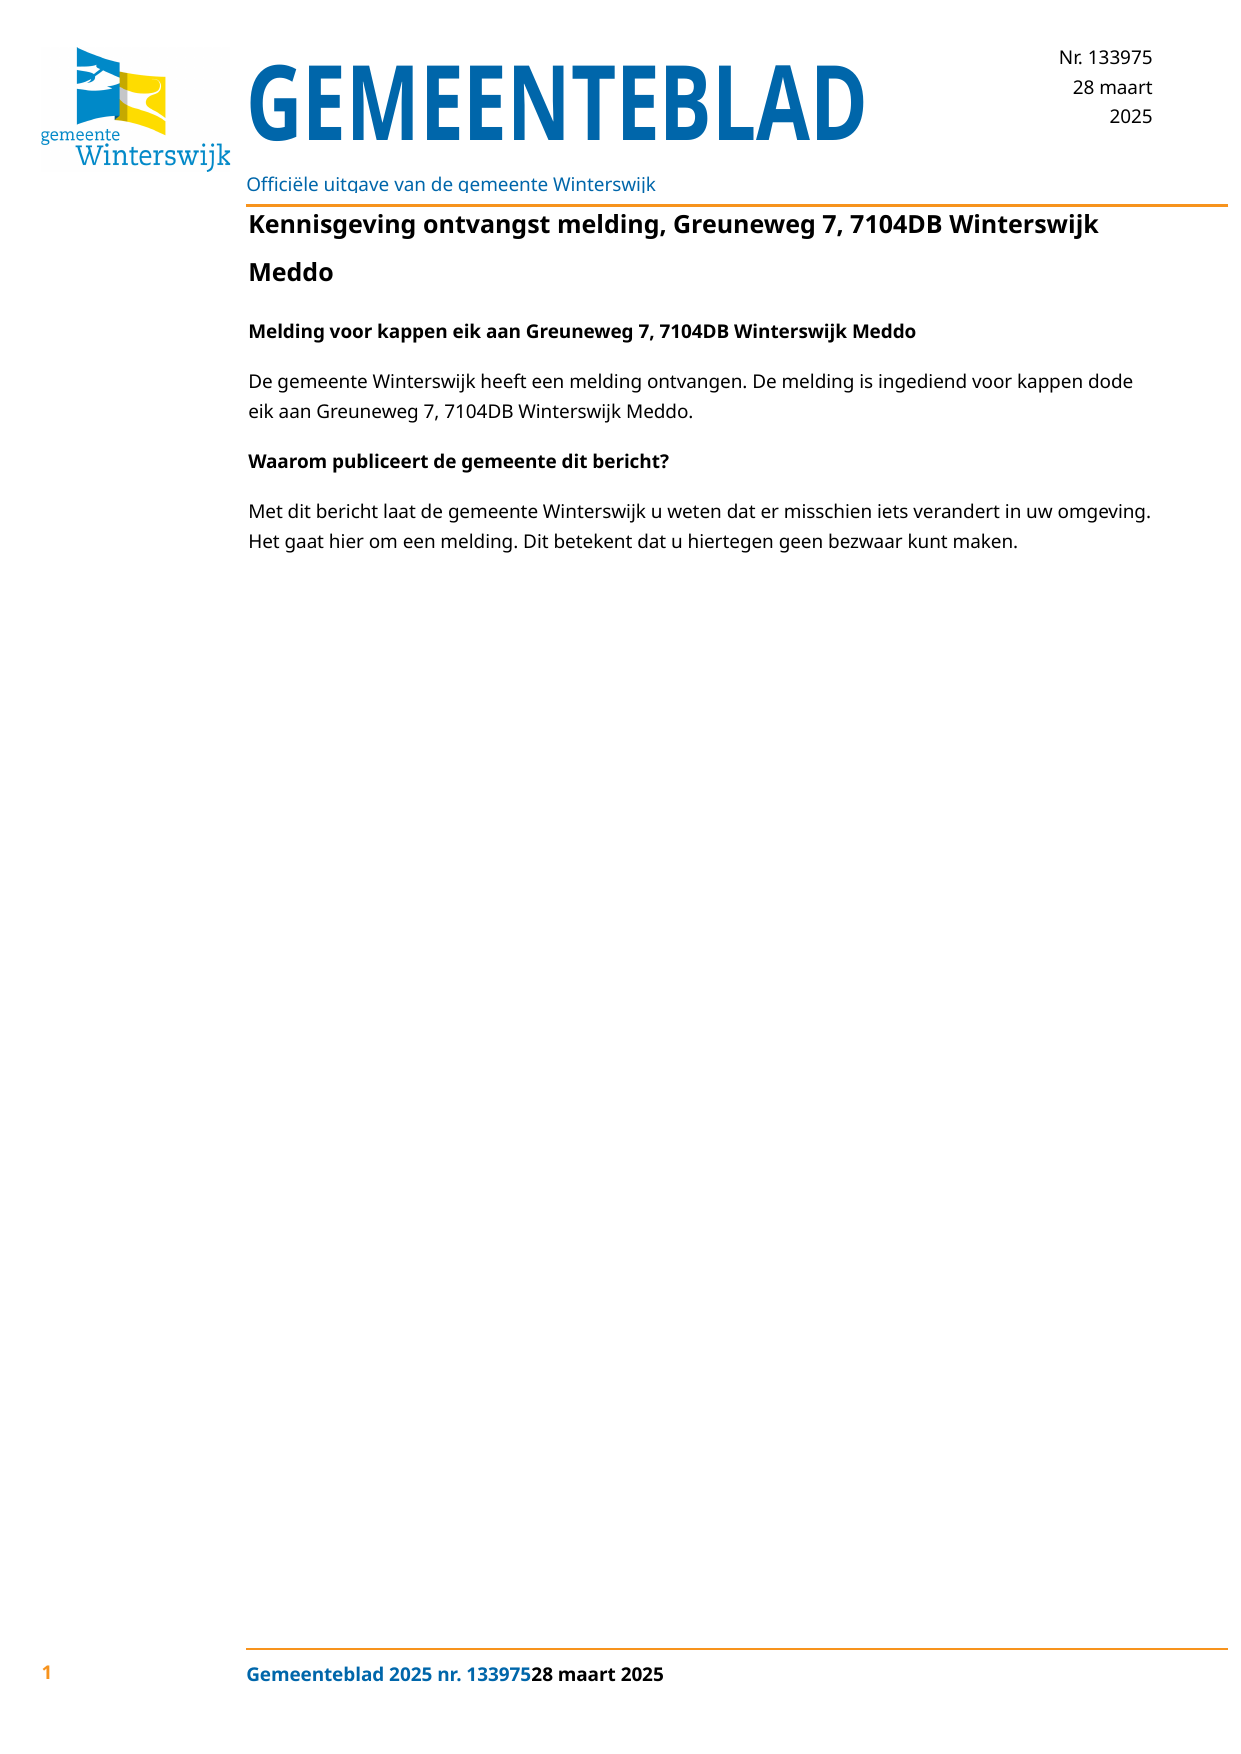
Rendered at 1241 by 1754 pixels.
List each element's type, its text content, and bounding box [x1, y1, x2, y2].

text Met dit bericht laat de gemeente Winterswijk u weten dat er misschien iets verandert in uw omgeving. Het gaat hier om een melding. Dit betekent dat u hiertegen geen bezwaar kunt maken. [248, 499, 1152, 554]
text Kennisgeving ontvangst melding, Greuneweg 7, 7104DB Winterswijk Meddo [248, 207, 1152, 288]
picture [41, 47, 231, 172]
text Waarom publiceert de gemeente dit bericht? [248, 448, 1152, 474]
picture [225, 153, 231, 162]
text De gemeente Winterswijk heeft een melding ontvangen. De melding is ingediend voor kappen dode eik aan Greuneweg 7, 7104DB Winterswijk Meddo. [248, 368, 1152, 424]
text Melding voor kappen eik aan Greuneweg 7, 7104DB Winterswijk Meddo [248, 318, 1152, 344]
